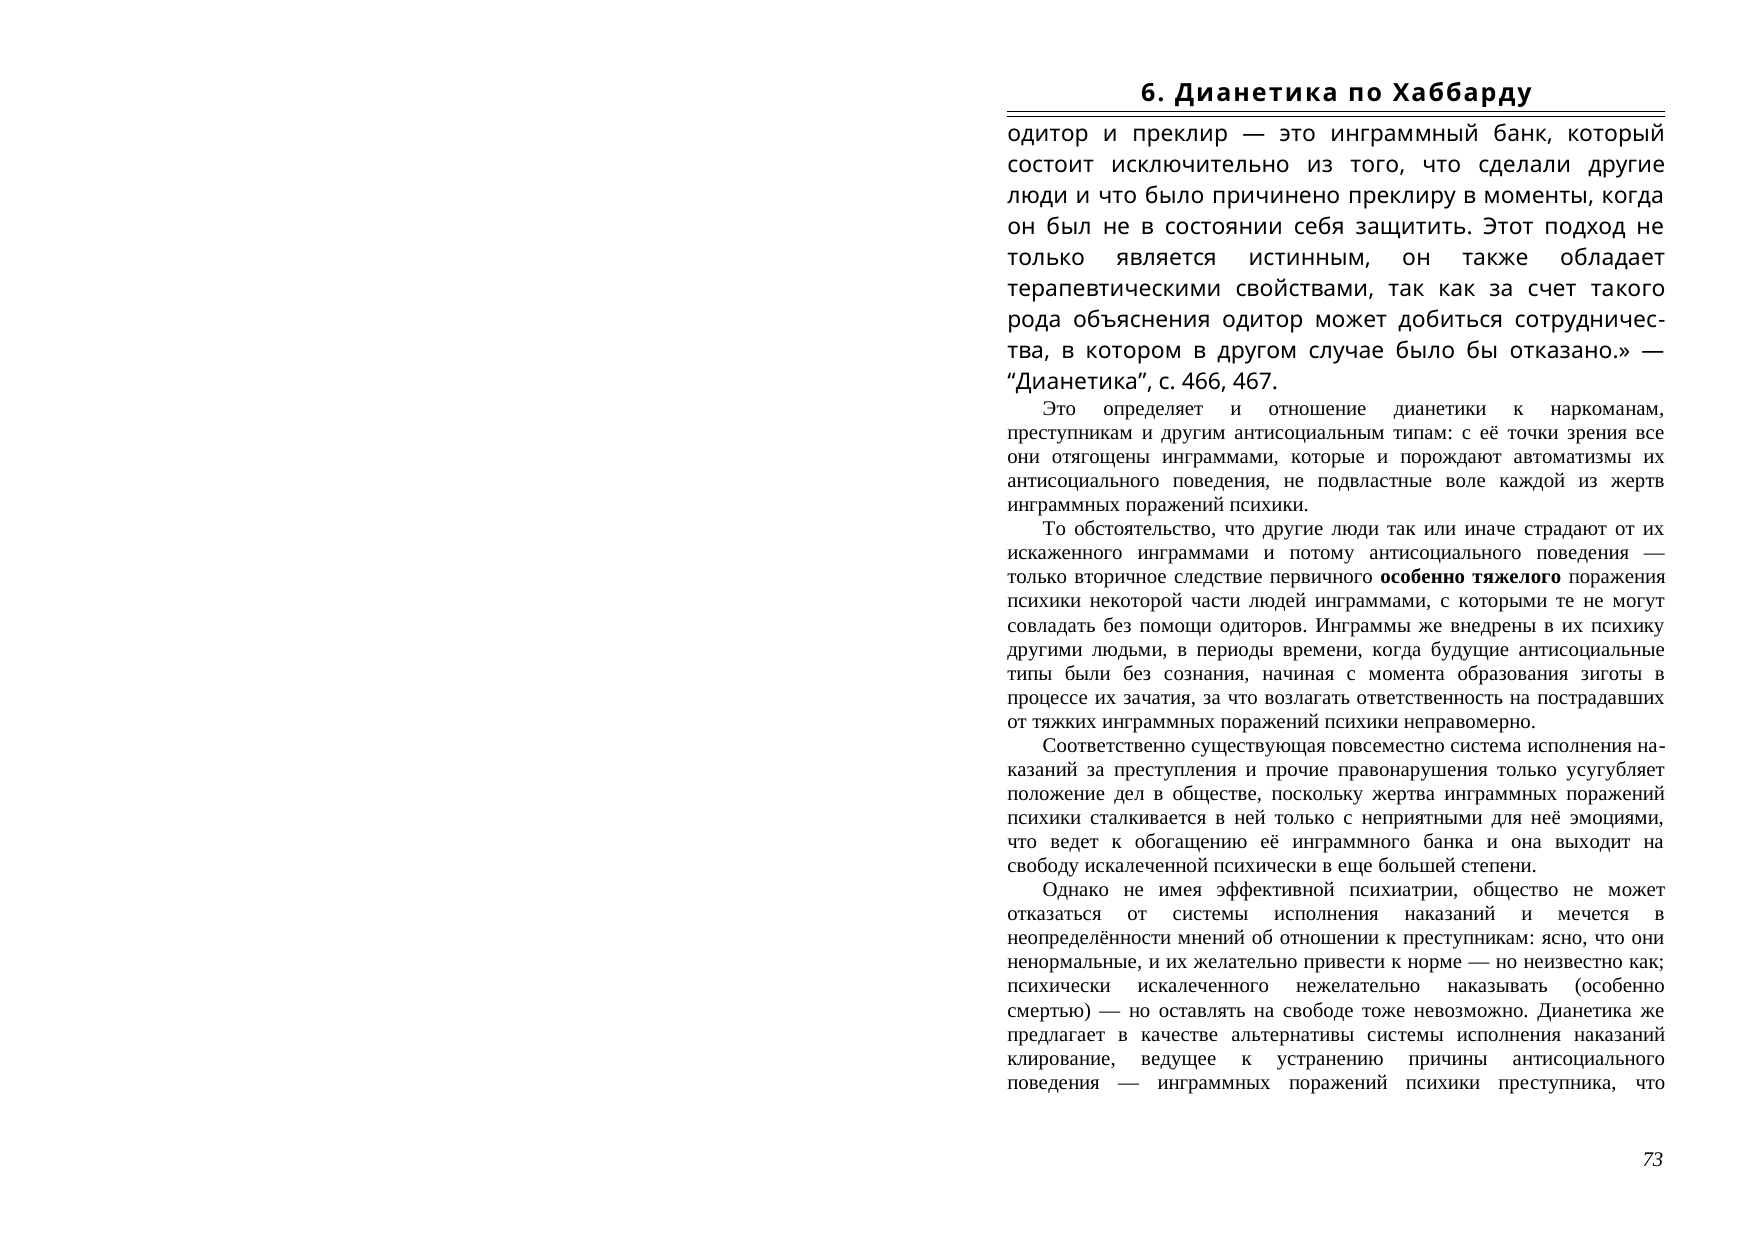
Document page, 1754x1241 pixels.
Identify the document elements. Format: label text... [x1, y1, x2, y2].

text Это определяет и отношение дианетики к наркоманам, преступникам и другим антисоциальным типам: с её точки зрения все они отягощены инграммами, которые и порождают автоматизмы их антисоциального поведения, не подвластные воле каждой из жертв инграммных поражений психики. [1007, 396, 1665, 516]
text Однако не имея эф­фек­тивной психиатрии, общество не может отказаться от системы исполнения наказаний и мечется в неопределённости мнений об отношении к преступникам: ясно, что они ненормальные, и их желательно привести к норме — но неизвестно как; психически искалеченного нежелательно наказывать (особенно смертью) — но оставлять на свободе тоже невозможно. Дианетика же предлагает в качестве альтернативы сис­темы исполнения наказаний клирование, ведущее к устранению причины антисоциального поведения — инграммных поражений психики пре­с­тупника, что [1007, 877, 1665, 1094]
text одитор и преклир — это инграм­мный банк, который состоит исключительно из того, что сде­лали другие люди и что было причинено преклиру в моменты, когда он был не в состоянии себя защитить. Этот подход не только является ис­тин­ным, он также обладает терапевтическими свойствами, так как за счет та­ко­го рода объяснения одитор может добиться сотрудничес­тва, в кото­ром в другом случае было бы отказано.» — “Диане­ти­ка”, с. 466, 467. [1007, 117, 1665, 396]
text Соответственно существующая повсеместно система исполнения на­казаний за преступления и прочие правонарушения только усугубляет положение дел в обществе, поскольку жертва инграммных поражений психики сталкивается в ней только с неприятными для неё эмоциями, что ведет к обогащению её инграммного банка и она выходит на свободу искалеченной психически в еще большей степени. [1007, 733, 1665, 877]
text То обстоятельство, что другие люди так или иначе страдают от их искаженного инграммами и потому антисоциального поведения — только вторичное следствие первичного особенно тяжелого поражения психики некоторой части людей инграммами, с которыми те не могут совладать без помощи одиторов. Инграммы же внедрены в их психику другими людьми, в периоды времени, когда будущие антисоциальные типы были без сознания, начиная с момента образования зиготы в процессе их зачатия, за что возлагать ответственность на пострадавших от тяжких инграммных поражений психики неправомерно. [1007, 516, 1665, 733]
